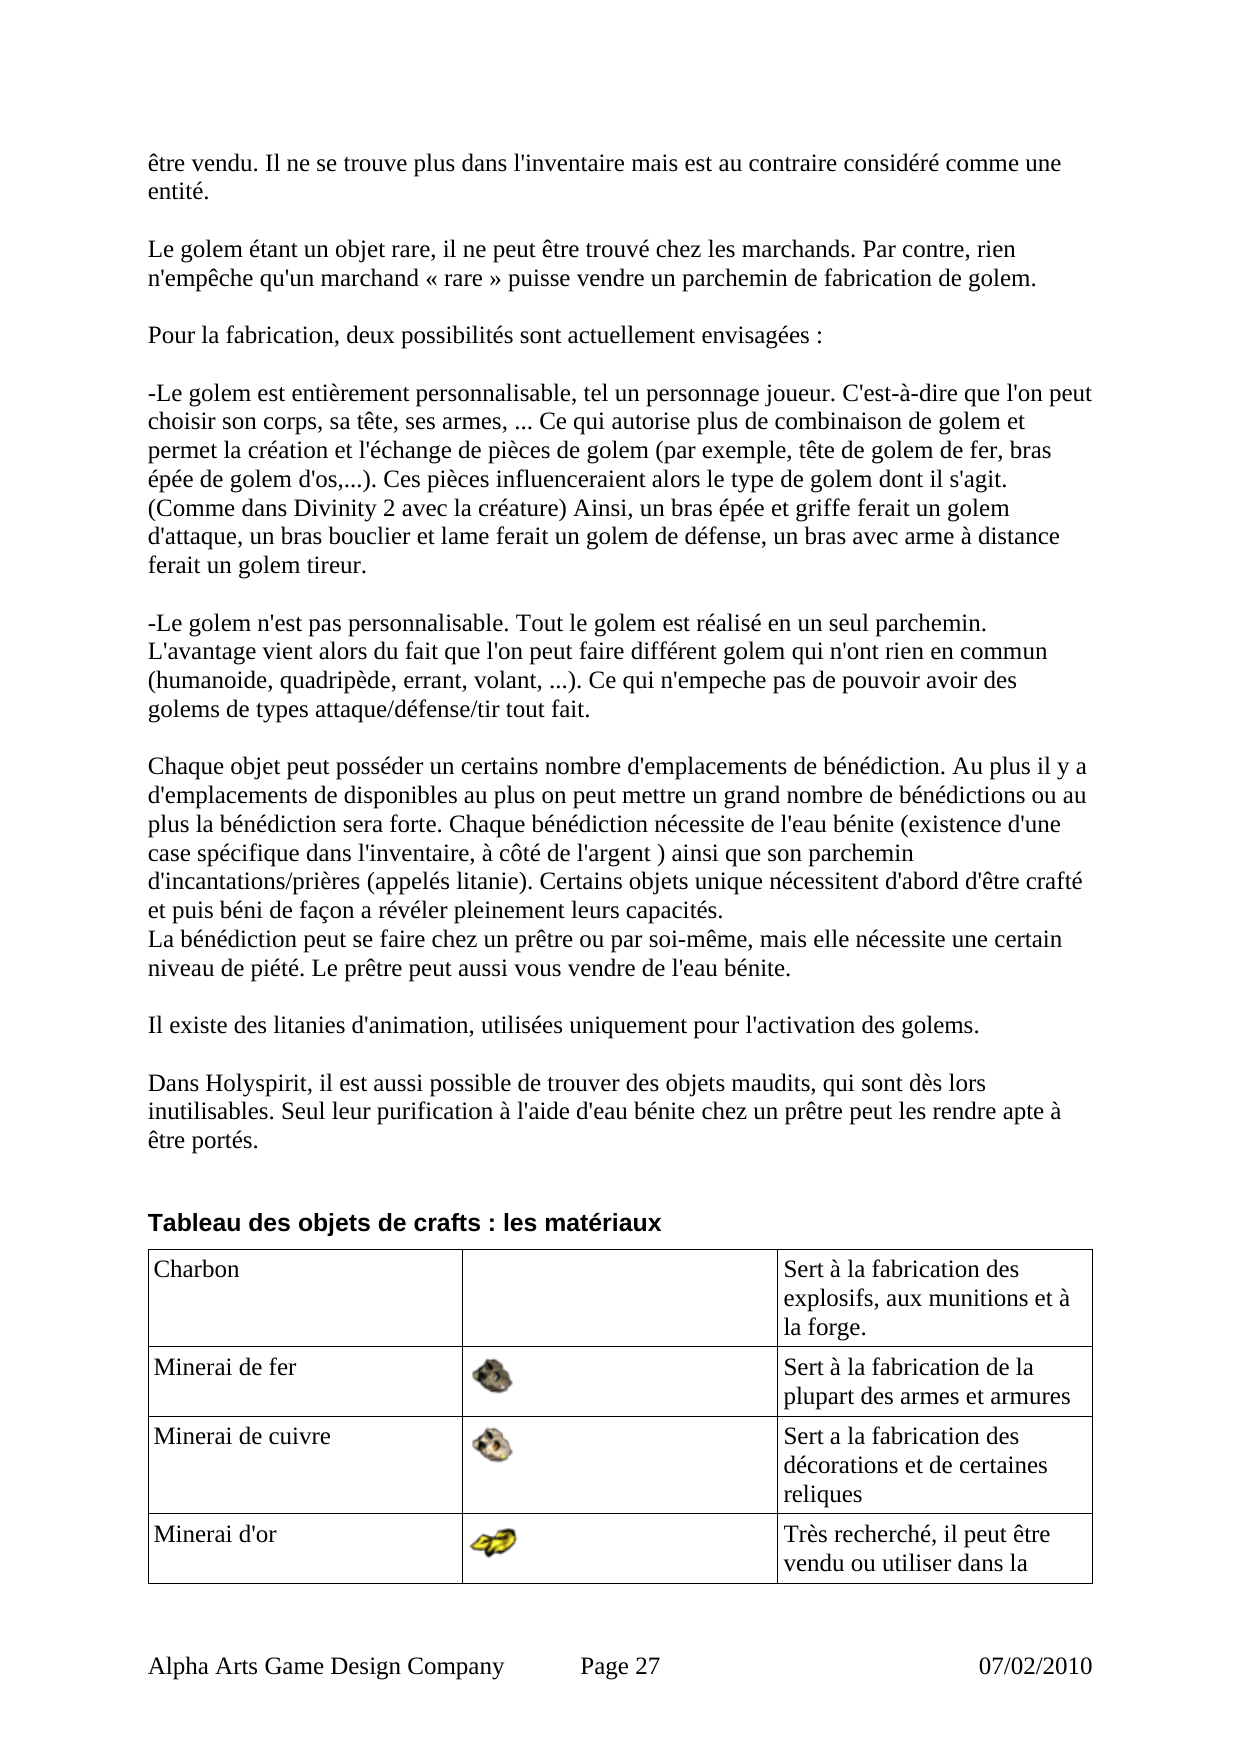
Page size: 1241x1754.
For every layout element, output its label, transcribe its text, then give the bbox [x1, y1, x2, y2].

table_cell Sert à la fabrication de la plupart des armes et armures [778, 1347, 1092, 1416]
table_cell [463, 1347, 777, 1416]
table_cell Minerai de cuivre [149, 1417, 462, 1513]
table_cell Minerai d'or [149, 1514, 462, 1582]
table_cell [463, 1514, 777, 1582]
text La bénédiction peut se faire chez un prêtre ou par soi-même, mais elle nécessite une certain niveau de piété. Le prêtre peut aussi vous vendre de l'eau bénite. [148, 924, 1092, 981]
subtitle Tableau des objets de crafts : les matériaux [148, 1208, 1092, 1236]
picture [468, 1421, 519, 1472]
text Le golem étant un objet rare, il ne peut être trouvé chez les marchands. Par contre, rien n'empêche qu'un marchand « rare » puisse vendre un parchemin de fabrication de golem. [148, 234, 1092, 291]
text Pour la fabrication, deux possibilités sont actuellement envisagées : [148, 320, 1092, 349]
table_cell Minerai de fer [149, 1347, 462, 1416]
text -Le golem n'est pas personnalisable. Tout le golem est réalisé en un seul parchemin. L'avantage vient alors du fait que l'on peut faire différent golem qui n'ont rien en commun (humanoide, quadripède, errant, volant, ...). Ce qui n'empeche pas de pouvoir avoir des golems de types attaque/défense/tir tout fait. [148, 608, 1092, 723]
text Il existe des litanies d'animation, utilisées uniquement pour l'activation des golems. [148, 1010, 1092, 1039]
table_cell Très recherché, il peut être vendu ou utiliser dans la [778, 1514, 1092, 1582]
picture [468, 1352, 519, 1403]
table_cell Sert a la fabrication des décorations et de certaines reliques [778, 1417, 1092, 1513]
text -Le golem est entièrement personnalisable, tel un personnage joueur. C'est-à-dire que l'on peut choisir son corps, sa tête, ses armes, ... Ce qui autorise plus de combinaison de golem et permet la création et l'échange de pièces de golem (par exemple, tête de golem de fer, bras épée de golem d'os,...). Ces pièces influenceraient alors le type de golem dont il s'agit. (Comme dans Divinity 2 avec la créature) Ainsi, un bras épée et griffe ferait un golem d'attaque, un bras bouclier et lame ferait un golem de défense, un bras avec arme à distance ferait un golem tireur. [148, 378, 1092, 579]
table_cell [463, 1417, 777, 1513]
text Chaque objet peut posséder un certains nombre d'emplacements de bénédiction. Au plus il y a d'emplacements de disponibles au plus on peut mettre un grand nombre de bénédictions ou au plus la bénédiction sera forte. Chaque bénédiction nécessite de l'eau bénite (existence d'une case spécifique dans l'inventaire, à côté de l'argent ) ainsi que son parchemin d'incantations/prières (appelés litanie). Certains objets unique nécessitent d'abord d'être crafté et puis béni de façon a révéler pleinement leurs capacités. [148, 751, 1092, 924]
table_header Charbon [149, 1250, 462, 1346]
picture [468, 1519, 519, 1570]
table_header Sert à la fabrication des explosifs, aux munitions et à la forge. [778, 1250, 1092, 1346]
text Dans Holyspirit, il est aussi possible de trouver des objets maudits, qui sont dès lors inutilisables. Seul leur purification à l'aide d'eau bénite chez un prêtre peut les rendre apte à être portés. [148, 1068, 1092, 1154]
table_header [463, 1250, 777, 1346]
text être vendu. Il ne se trouve plus dans l'inventaire mais est au contraire considéré comme une entité. [148, 148, 1092, 205]
